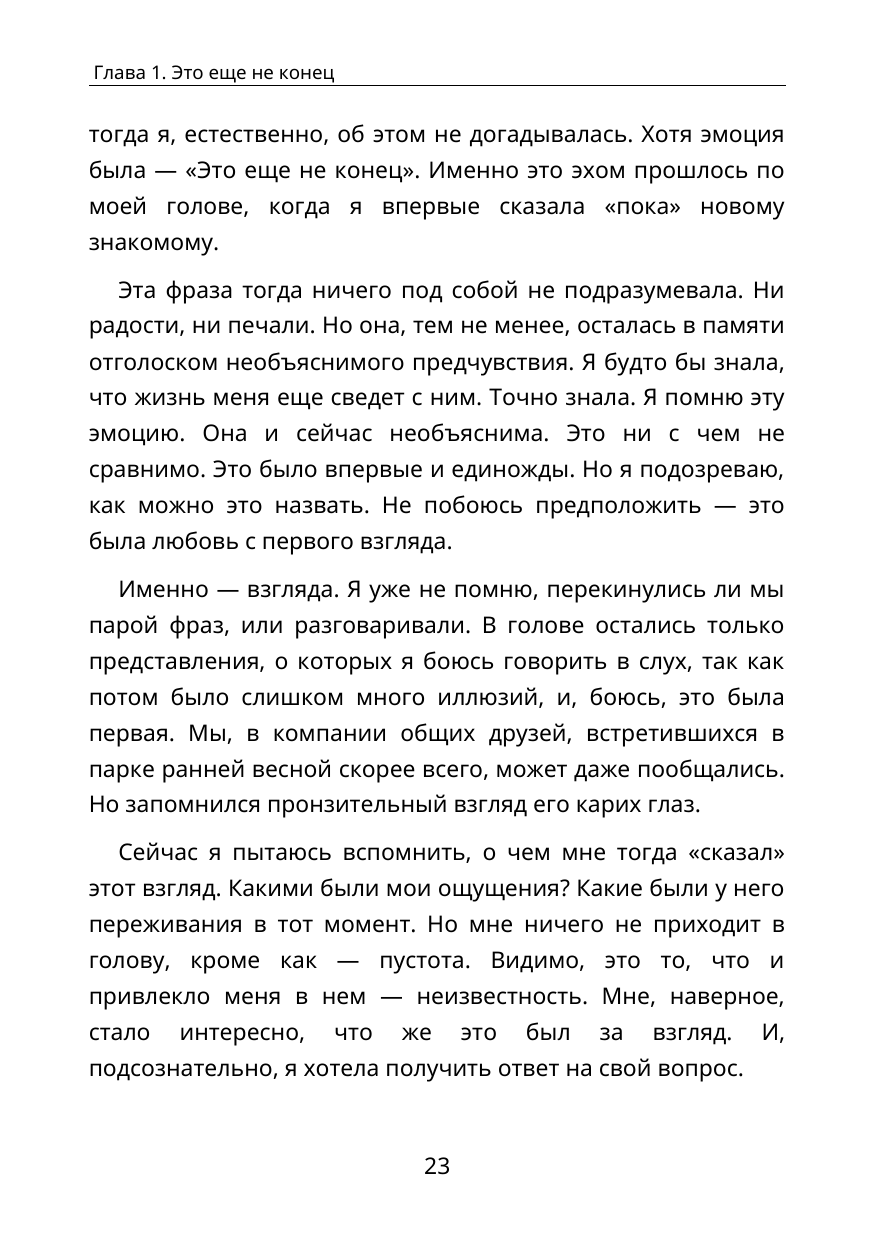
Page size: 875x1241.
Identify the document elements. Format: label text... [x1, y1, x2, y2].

text Эта фраза тогда ничего под собой не подразумевала. Ни радости, ни печали. Но она, тем не менее, осталась в памяти отголоском необъяснимого предчувствия. Я будто бы знала, что жизнь меня еще сведет с ним. Точно знала. Я помню эту эмоцию. Она и сейчас необъяснима. Это ни с чем не сравнимо. Это было впервые и единожды. Но я подозреваю, как можно это назвать. Не побоюсь предположить — это была любовь с первого взгляда. [88, 273, 786, 556]
text тогда я, естественно, об этом не догадывалась. Хотя эмоция была — «Это еще не конец». Именно это эхом прошлось по моей голове, когда я впервые сказала «пока» новому знакомому. [88, 118, 786, 257]
text Сейчас я пытаюсь вспомнить, о чем мне тогда «сказал» этот взгляд. Какими были мои ощущения? Какие были у него переживания в тот момент. Но мне ничего не приходит в голову, кроме как — пустота. Видимо, это то, что и привлекло меня в нем — неизвестность. Мне, наверное, стало интересно, что же это был за взгляд. И, подсознательно, я хотела получить ответ на свой вопрос. [88, 836, 786, 1083]
text Именно — взгляда. Я уже не помню, перекинулись ли мы парой фраз, или разговаривали. В голове остались только представления, о которых я боюсь говорить в слух, так как потом было слишком много иллюзий, и, боюсь, это была первая. Мы, в компании общих друзей, встретившихся в парке ранней весной скорее всего, может даже пообщались. Но запомнился пронзительный взгляд его карих глаз. [88, 573, 786, 820]
